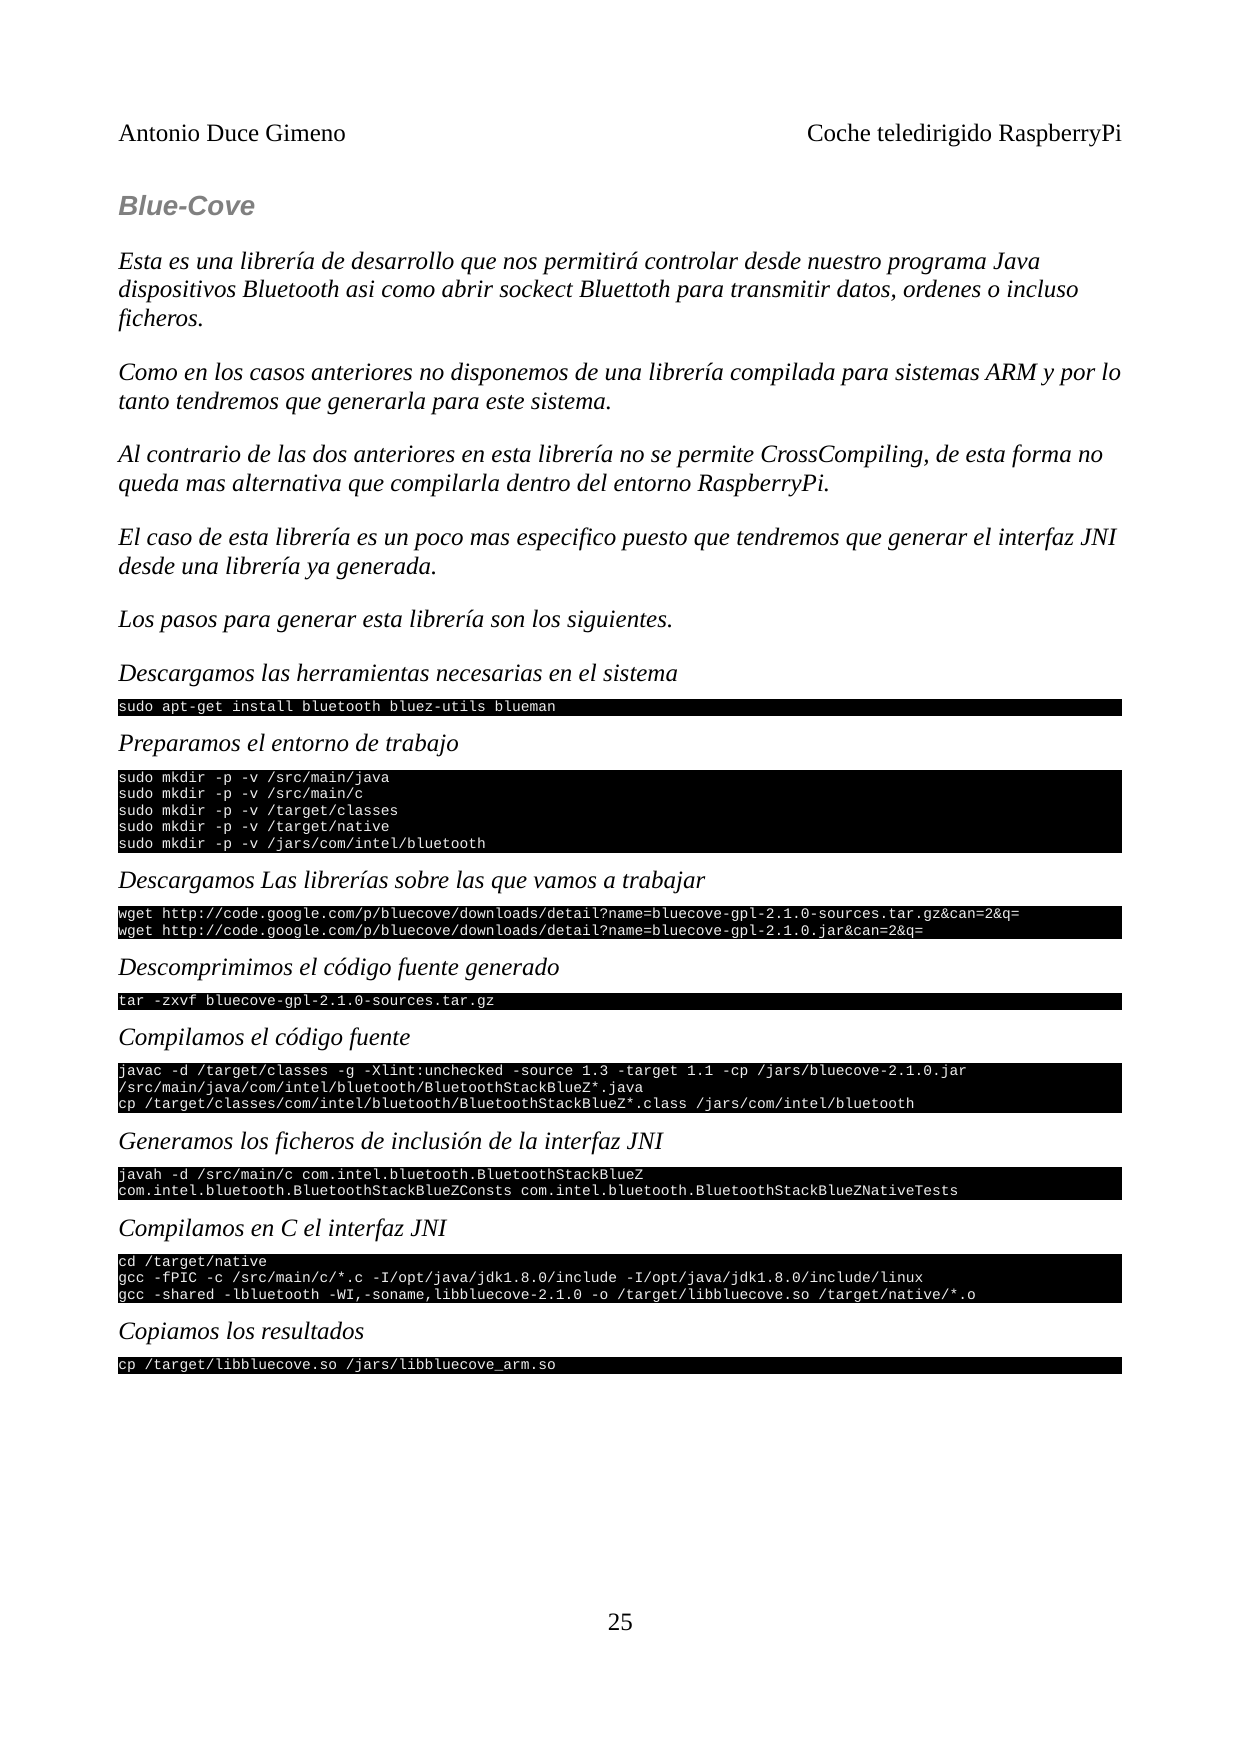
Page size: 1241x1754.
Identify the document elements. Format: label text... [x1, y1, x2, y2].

text sudo mkdir -p -v /src/main/java [118, 770, 1122, 786]
text cp /target/classes/com/intel/bluetooth/BluetoothStackBlueZ*.class /jars/com/intel/bluetooth [118, 1097, 1122, 1113]
text wget http://code.google.com/p/bluecove/downloads/detail?name=bluecove-gpl-2.1.0-sources.tar.gz&can=2&q= [118, 906, 1122, 923]
text Generamos los ficheros de inclusión de la interfaz JNI [118, 1126, 1122, 1154]
text Los pasos para generar esta librería son los siguientes. [118, 604, 1122, 633]
text Preparamos el entorno de trabajo [118, 728, 1122, 757]
text sudo mkdir -p -v /src/main/c [118, 786, 1122, 803]
text Esta es una librería de desarrollo que nos permitirá controlar desde nuestro programa Java dispositivos Bluetooth asi como abrir sockect Bluettoth para transmitir datos, ordenes o incluso ficheros. [118, 246, 1122, 332]
text sudo apt-get install bluetooth bluez-utils blueman [118, 699, 1122, 716]
text sudo mkdir -p -v /target/classes [118, 803, 1122, 819]
text Como en los casos anteriores no disponemos de una librería compilada para sistemas ARM y por lo tanto tendremos que generarla para este sistema. [118, 357, 1122, 414]
text Copiamos los resultados [118, 1316, 1122, 1345]
text tar -zxvf bluecove-gpl-2.1.0-sources.tar.gz [118, 993, 1122, 1010]
text wget http://code.google.com/p/bluecove/downloads/detail?name=bluecove-gpl-2.1.0.jar&can=2&q= [118, 923, 1122, 939]
text javac -d /target/classes -g -Xlint:unchecked -source 1.3 -target 1.1 -cp /jars/bluecove-2.1.0.jar /src/main/java/com/intel/bluetooth/BluetoothStackBlueZ*.java [118, 1063, 1122, 1097]
text gcc -shared -lbluetooth -WI,-soname,libbluecove-2.1.0 -o /target/libbluecove.so /target/native/*.o [118, 1287, 1122, 1303]
text Descargamos Las librerías sobre las que vamos a trabajar [118, 865, 1122, 894]
text gcc -fPIC -c /src/main/c/*.c -I/opt/java/jdk1.8.0/include -I/opt/java/jdk1.8.0/include/linux [118, 1270, 1122, 1287]
text Compilamos en C el interfaz JNI [118, 1213, 1122, 1241]
text cd /target/native [118, 1254, 1122, 1270]
text Al contrario de las dos anteriores en esta librería no se permite CrossCompiling, de esta forma no queda mas alternativa que compilarla dentro del entorno RaspberryPi. [118, 439, 1122, 497]
subtitle Blue-Cove [118, 189, 1122, 221]
text El caso de esta librería es un poco mas especifico puesto que tendremos que generar el interfaz JNI desde una librería ya generada. [118, 522, 1122, 579]
text sudo mkdir -p -v /target/native [118, 819, 1122, 836]
text javah -d /src/main/c com.intel.bluetooth.BluetoothStackBlueZ com.intel.bluetooth.BluetoothStackBlueZConsts com.intel.bluetooth.BluetoothStackBlueZNativeTests [118, 1167, 1122, 1200]
text cp /target/libbluecove.so /jars/libbluecove_arm.so [118, 1357, 1122, 1374]
text Descomprimimos el código fuente generado [118, 952, 1122, 981]
text Compilamos el código fuente [118, 1022, 1122, 1051]
text sudo mkdir -p -v /jars/com/intel/bluetooth [118, 836, 1122, 853]
text Descargamos las herramientas necesarias en el sistema [118, 658, 1122, 687]
